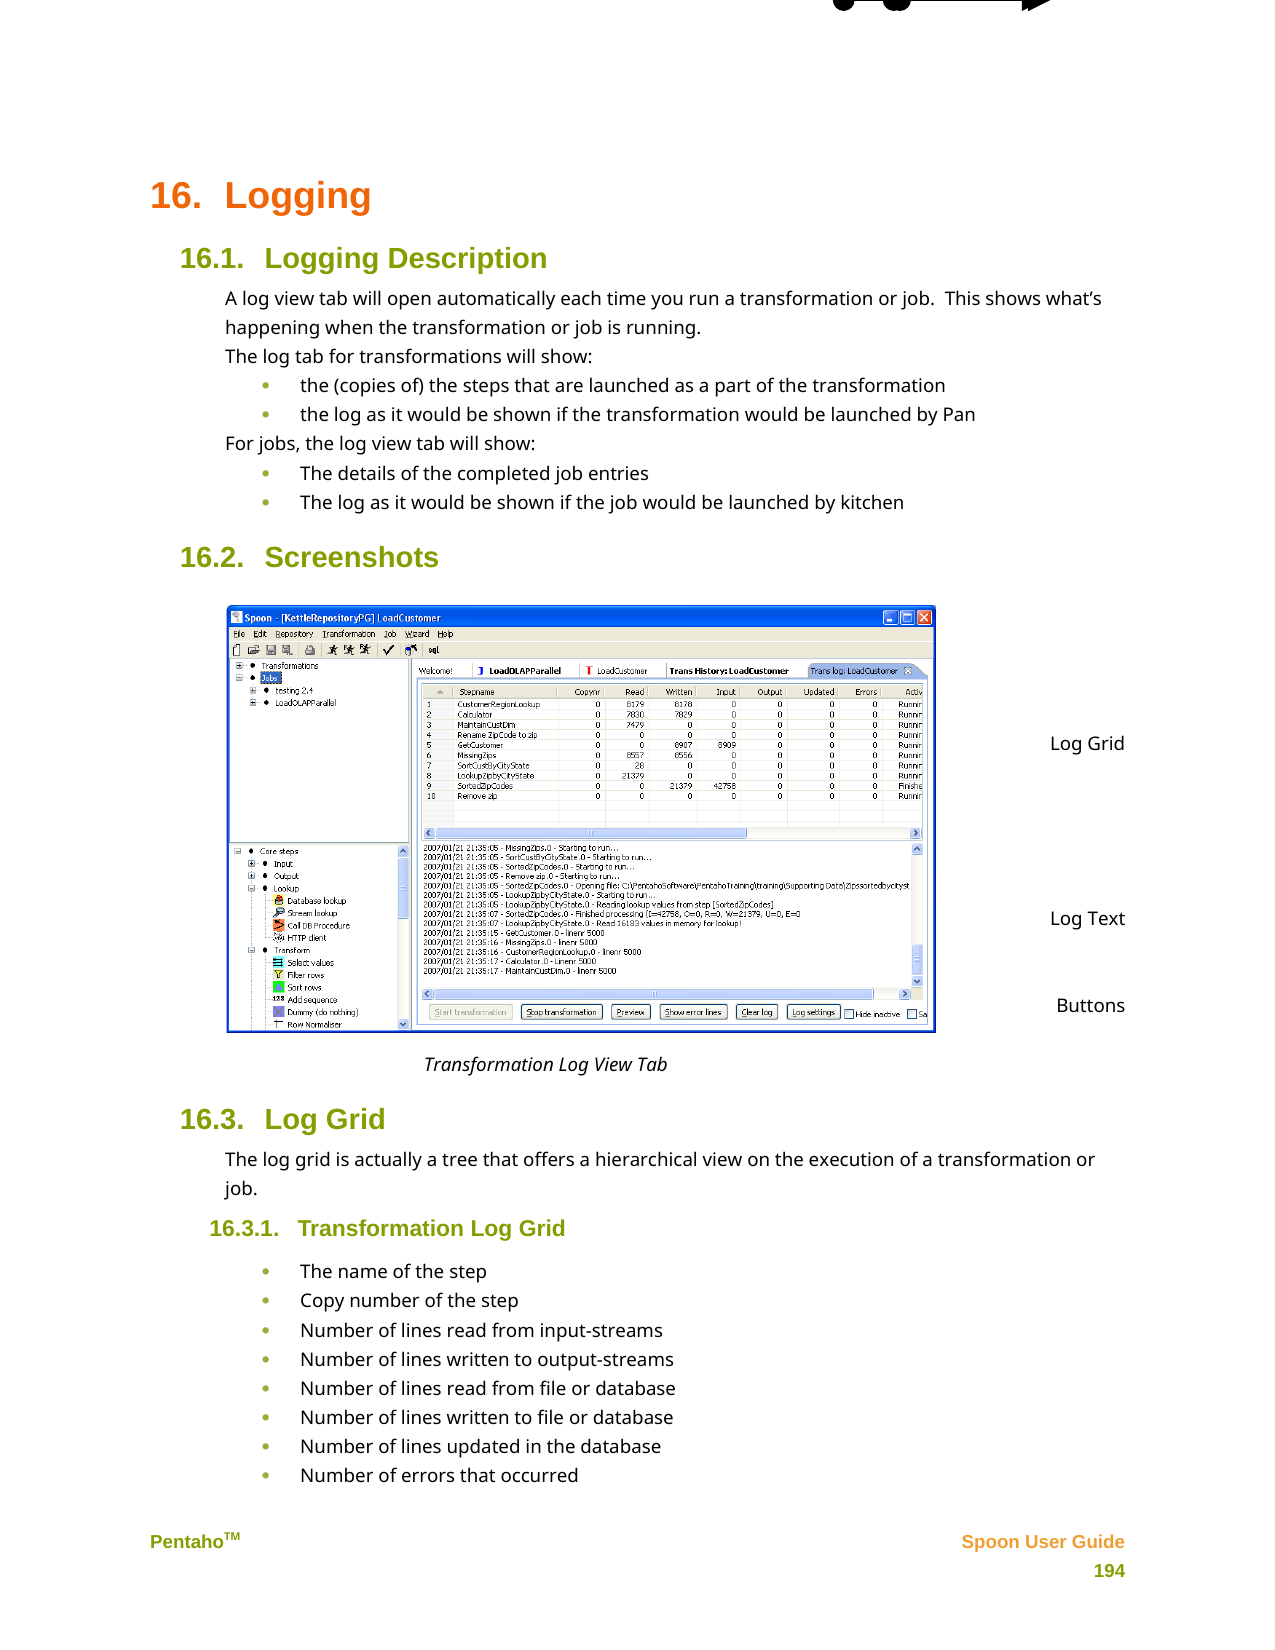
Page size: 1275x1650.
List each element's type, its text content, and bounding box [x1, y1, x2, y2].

text Log Text [937, 902, 1125, 931]
text Transformation Log View Tab [225, 1048, 1125, 1077]
list the log as it would be shown if the transformation would be launched by Pan [262, 398, 1125, 427]
picture [226, 605, 936, 1033]
text Buttons [937, 989, 1125, 1018]
list Number of errors that occurred [262, 1459, 1125, 1489]
list Number of lines read from file or database [262, 1372, 1125, 1401]
subtitle Log Grid [179, 1102, 1125, 1137]
subtitle Screenshots [179, 540, 1125, 575]
list Number of lines written to output-streams [262, 1343, 1125, 1372]
list the (copies of) the steps that are launched as a part of the transformation [262, 369, 1125, 398]
text Log Grid [937, 727, 1125, 756]
list Number of lines updated in the database [262, 1430, 1125, 1459]
text The log tab for transformations will show: [225, 340, 1125, 369]
subtitle Logging Description [179, 241, 1125, 275]
list The details of the completed job entries [262, 457, 1125, 486]
subtitle Logging [150, 181, 1125, 216]
text A log view tab will open automatically each time you run a transformation or job. This shows what’s happening when the transformation or job is running. [225, 282, 1125, 340]
list The name of the step [262, 1255, 1125, 1284]
list Copy number of the step [262, 1284, 1125, 1314]
list Number of lines written to file or database [262, 1401, 1125, 1430]
text The log grid is actually a tree that offers a hierarchical view on the execution of a transformation or job. [225, 1143, 1125, 1201]
list Number of lines read from input-streams [262, 1314, 1125, 1343]
text For jobs, the log view tab will show: [225, 427, 1125, 457]
subtitle Transformation Log Grid [209, 1208, 1125, 1243]
list The log as it would be shown if the job would be launched by kitchen [262, 486, 1125, 515]
